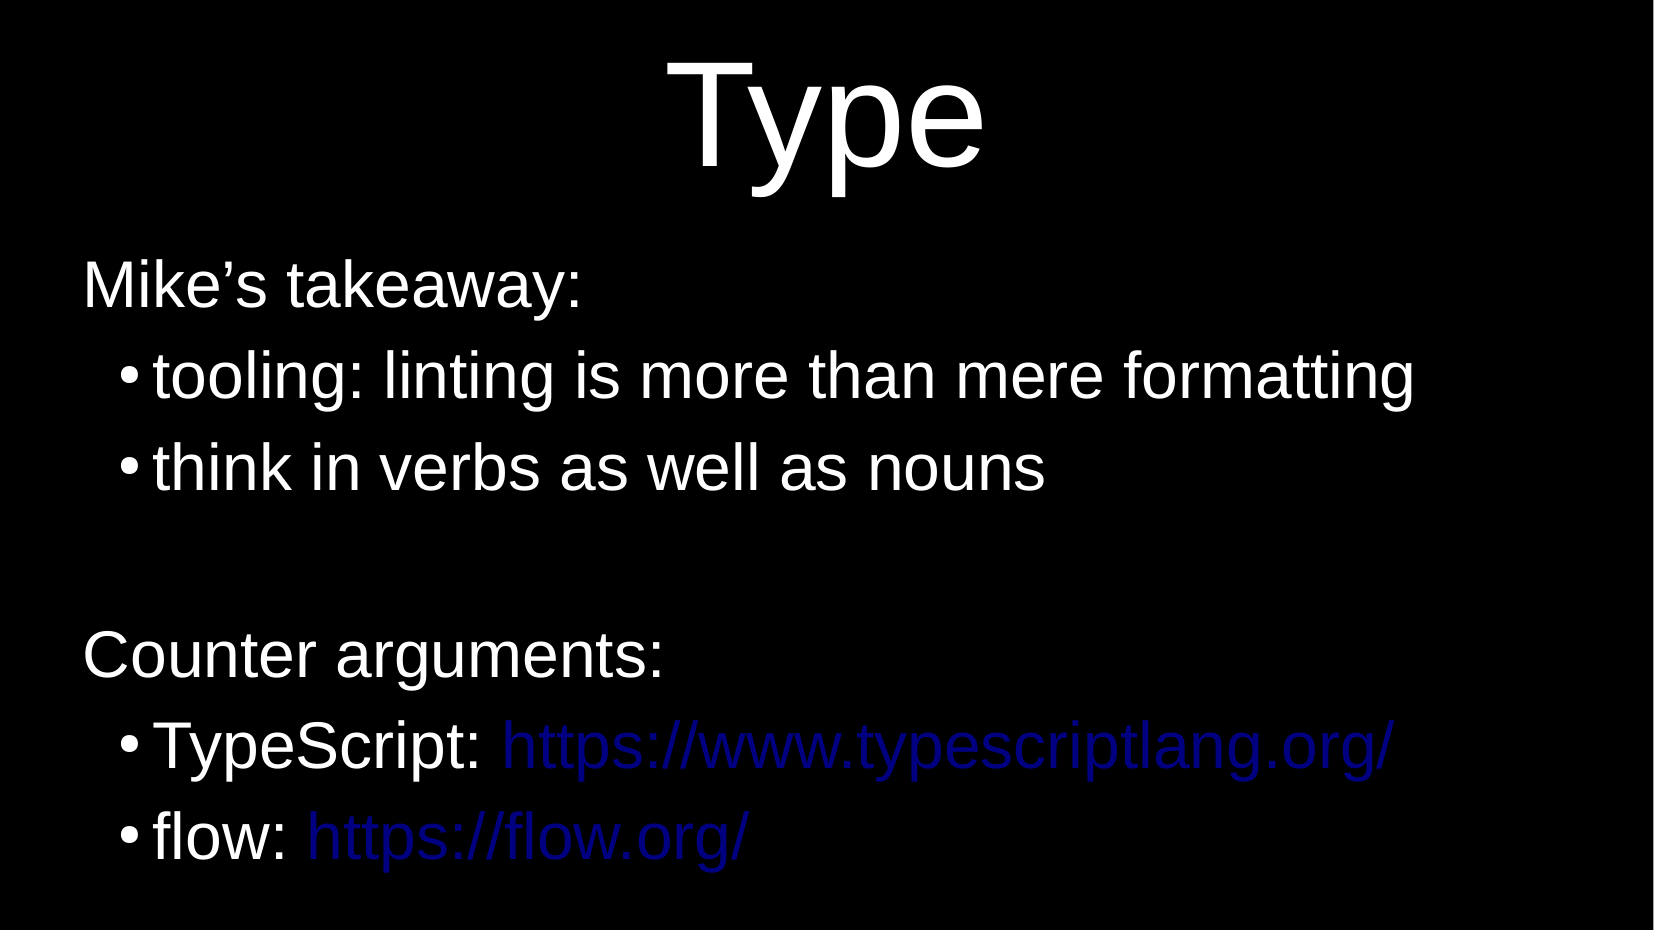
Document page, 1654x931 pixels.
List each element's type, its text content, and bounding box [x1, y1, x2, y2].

chart [328, 379, 1332, 556]
list Mike’s takeaway: tooling: linting is more than mere formatting think in verbs as well as nouns Counter arguments: TypeScript: https://www.typescriptlang.org/ flow: https://flow.org/ [82, 248, 1595, 875]
title Type [82, 30, 1571, 199]
